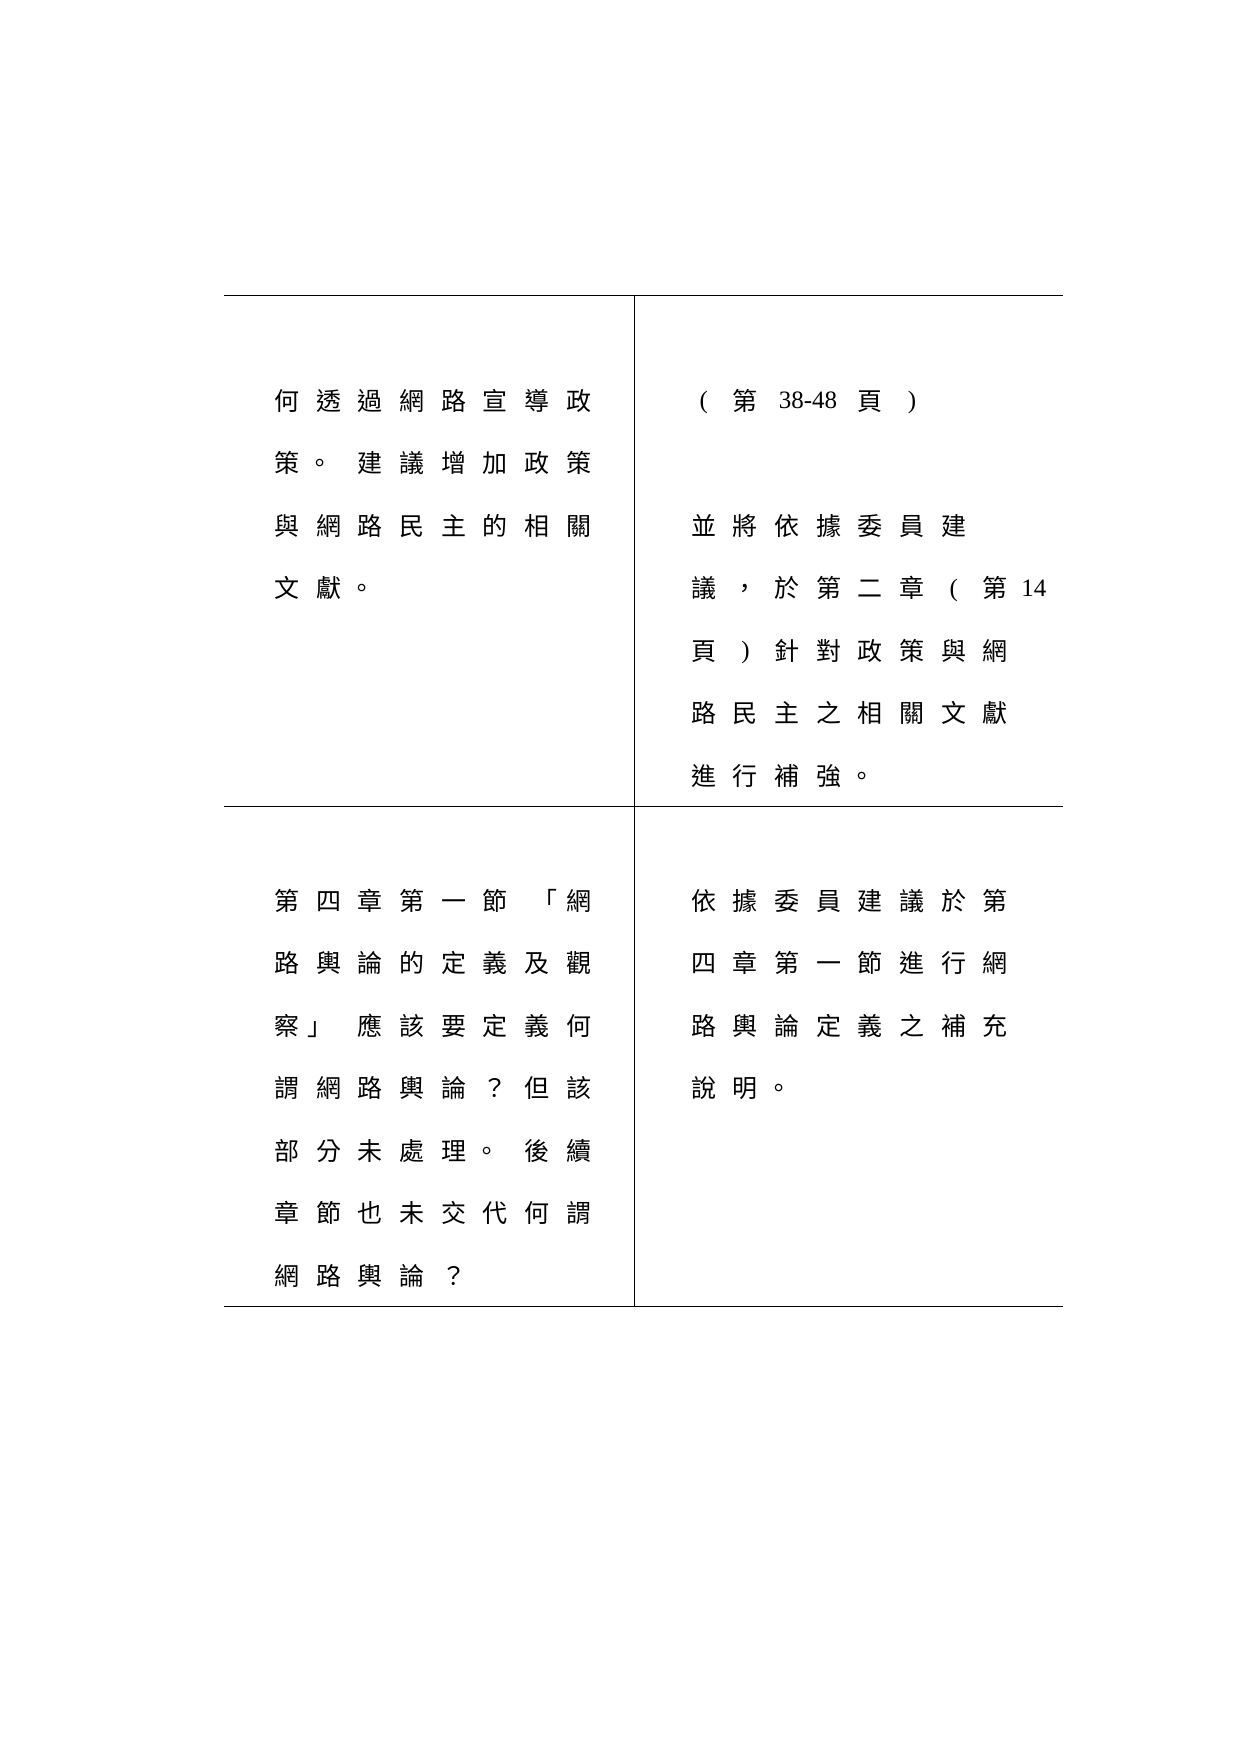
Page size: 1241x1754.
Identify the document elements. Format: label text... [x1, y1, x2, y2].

table_cell (第38-48頁) 並將依據委員建議，於第二章(第14頁)針對政策與網路民主之相關文獻進行補強。 [635, 296, 1062, 806]
table_cell 依據委員建議於第四章第一節進行網路輿論定義之補充說明。 [635, 807, 1062, 1306]
table_cell 第四章第一節「網路輿論的定義及觀察」應該要定義何謂網路輿論？但該部分未處理。後續章節也未交代何謂網路輿論？ [224, 807, 634, 1306]
table_cell 何透過網路宣導政策。建議增加政策與網路民主的相關文獻。 [224, 296, 634, 806]
